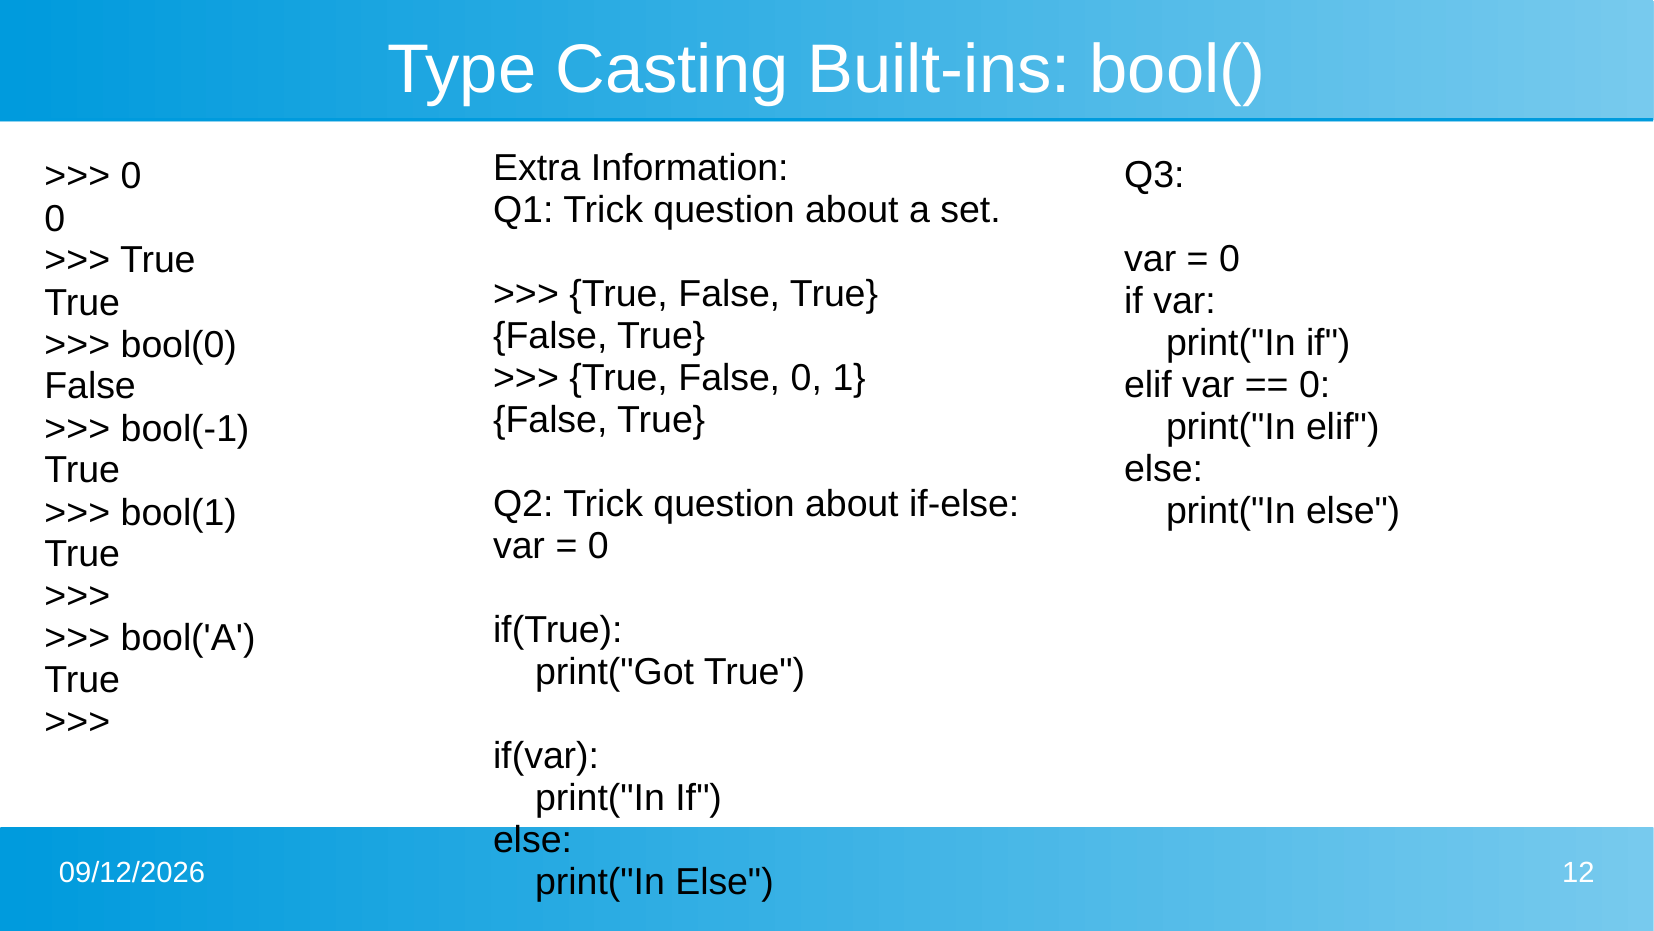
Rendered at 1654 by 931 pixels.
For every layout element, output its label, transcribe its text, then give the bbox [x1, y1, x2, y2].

text_box Extra Information: Q1: Trick question about a set. >>> {True, False, True} {False, True} >>> {True, False, 0, 1} {False, True} Q2: Trick question about if-else: var = 0 if(True): print("Got True") if(var): print("In If") else: print("In Else") [478, 139, 1059, 931]
title Type Casting Built-ins: bool() [59, 29, 1595, 108]
text_box Q3: var = 0 if var: print("In if") elif var == 0: print("In elif") else: print("In else") [1109, 146, 1627, 539]
text_box >>> 0 0 >>> True True >>> bool(0) False >>> bool(-1) True >>> bool(1) True >>> >>> bool('A') True >>> [29, 147, 380, 793]
